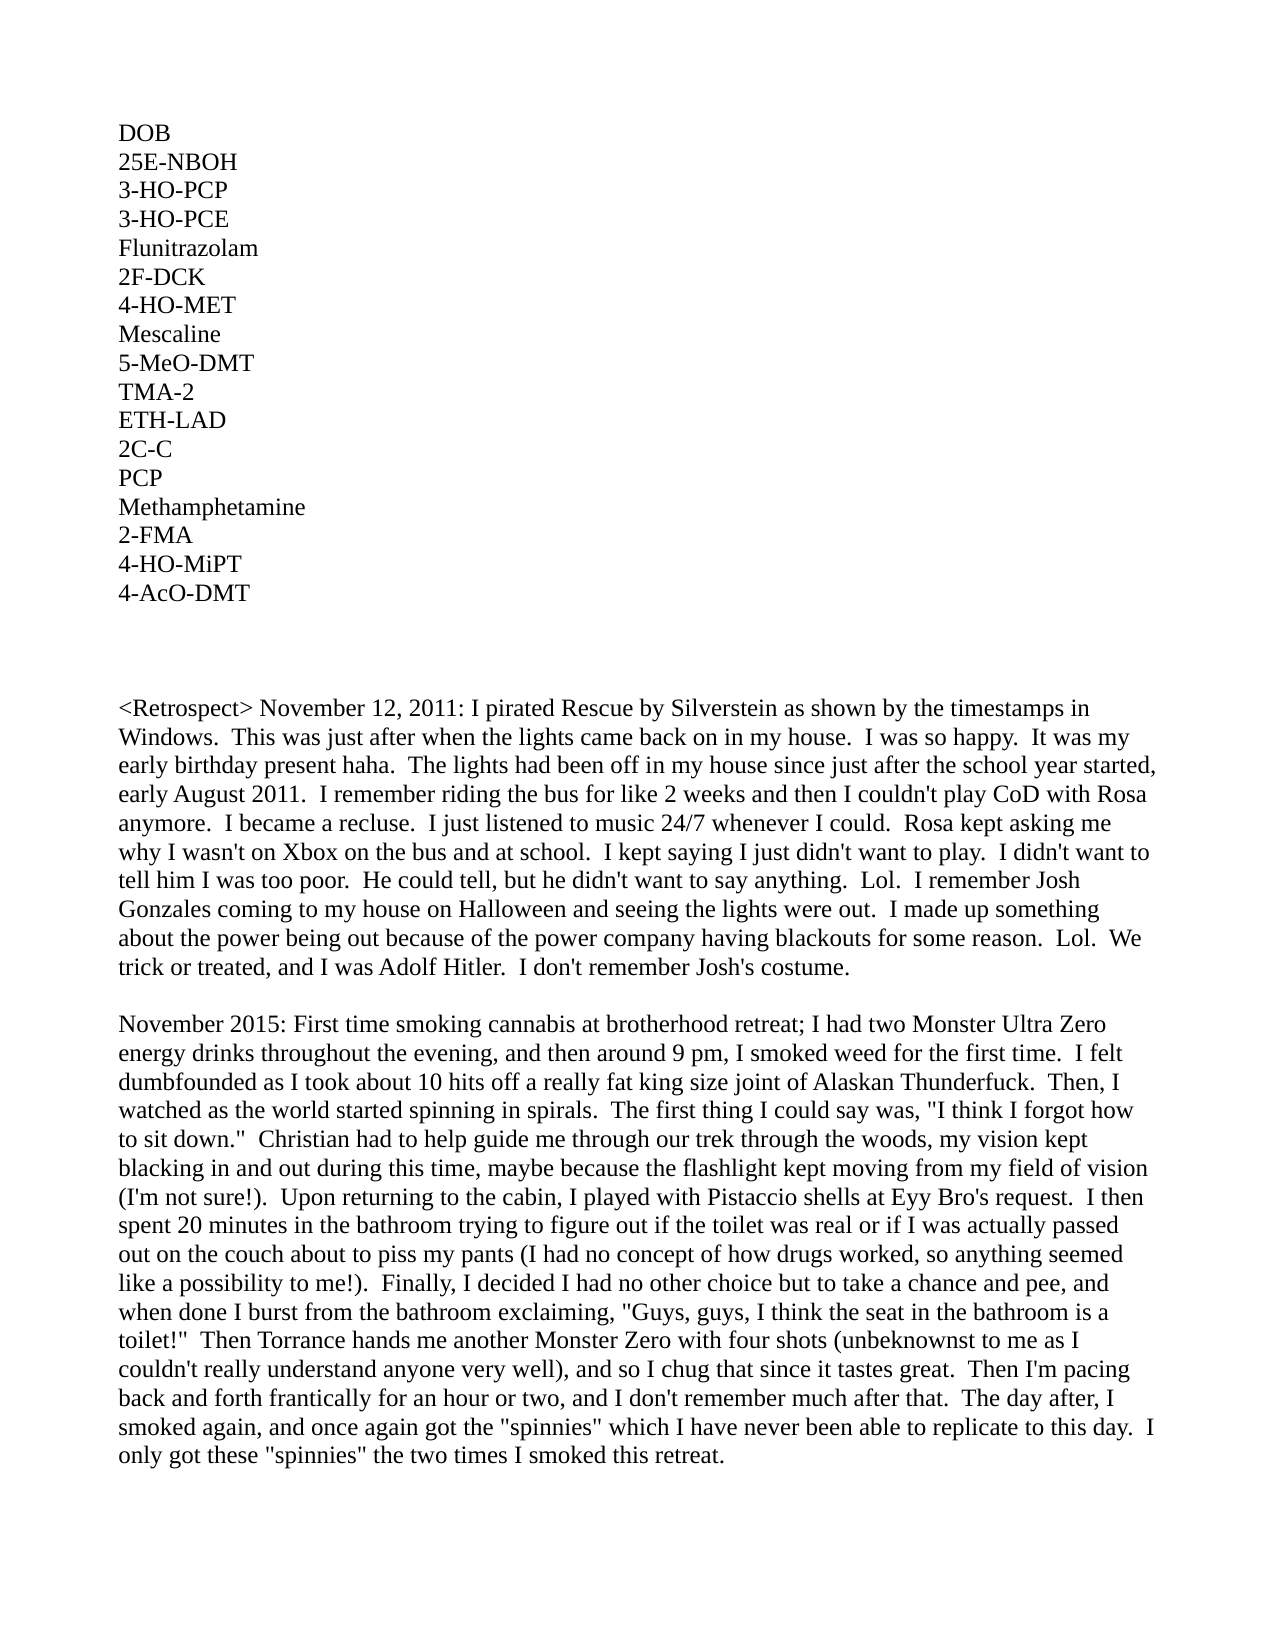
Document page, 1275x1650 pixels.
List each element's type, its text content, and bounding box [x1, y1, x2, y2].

text PCP [118, 463, 1157, 492]
text November 2015: First time smoking cannabis at brotherhood retreat; I had two Monster Ultra Zero energy drinks throughout the evening, and then around 9 pm, I smoked weed for the first time. I felt dumbfounded as I took about 10 hits off a really fat king size joint of Alaskan Thunderfuck. Then, I watched as the world started spinning in spirals. The first thing I could say was, "I think I forgot how to sit down." Christian had to help guide me through our trek through the woods, my vision kept blacking in and out during this time, maybe because the flashlight kept moving from my field of vision (I'm not sure!). Upon returning to the cabin, I played with Pistaccio shells at Eyy Bro's request. I then spent 20 minutes in the bathroom trying to figure out if the toilet was real or if I was actually passed out on the couch about to piss my pants (I had no concept of how drugs worked, so anything seemed like a possibility to me!). Finally, I decided I had no other choice but to take a chance and pee, and when done I burst from the bathroom exclaiming, "Guys, guys, I think the seat in the bathroom is a toilet!" Then Torrance hands me another Monster Zero with four shots (unbeknownst to me as I couldn't really understand anyone very well), and so I chug that since it tastes great. Then I'm pacing back and forth frantically for an hour or two, and I don't remember much after that. The day after, I smoked again, and once again got the "spinnies" which I have never been able to replicate to this day. I only got these "spinnies" the two times I smoked this retreat. [118, 1009, 1157, 1469]
text 2F-DCK [118, 262, 1157, 291]
text 4-HO-MiPT [118, 549, 1157, 578]
text TMA-2 [118, 377, 1157, 406]
text DOB [118, 118, 1157, 147]
text Mescaline [118, 319, 1157, 348]
text Flunitrazolam [118, 233, 1157, 262]
text 25E-NBOH [118, 147, 1157, 176]
text 5-MeO-DMT [118, 348, 1157, 377]
text <Retrospect> November 12, 2011: I pirated Rescue by Silverstein as shown by the timestamps in Windows. This was just after when the lights came back on in my house. I was so happy. It was my early birthday present haha. The lights had been off in my house since just after the school year started, early August 2011. I remember riding the bus for like 2 weeks and then I couldn't play CoD with Rosa anymore. I became a recluse. I just listened to music 24/7 whenever I could. Rosa kept asking me why I wasn't on Xbox on the bus and at school. I kept saying I just didn't want to play. I didn't want to tell him I was too poor. He could tell, but he didn't want to say anything. Lol. I remember Josh Gonzales coming to my house on Halloween and seeing the lights were out. I made up something about the power being out because of the power company having blackouts for some reason. Lol. We trick or treated, and I was Adolf Hitler. I don't remember Josh's costume. [118, 693, 1157, 981]
text 2-FMA [118, 521, 1157, 549]
text 3-HO-PCP [118, 176, 1157, 204]
text 4-AcO-DMT [118, 578, 1157, 607]
text 2C-C [118, 434, 1157, 463]
text ETH-LAD [118, 406, 1157, 434]
text Methamphetamine [118, 492, 1157, 521]
text 4-HO-MET [118, 291, 1157, 319]
text 3-HO-PCE [118, 204, 1157, 233]
